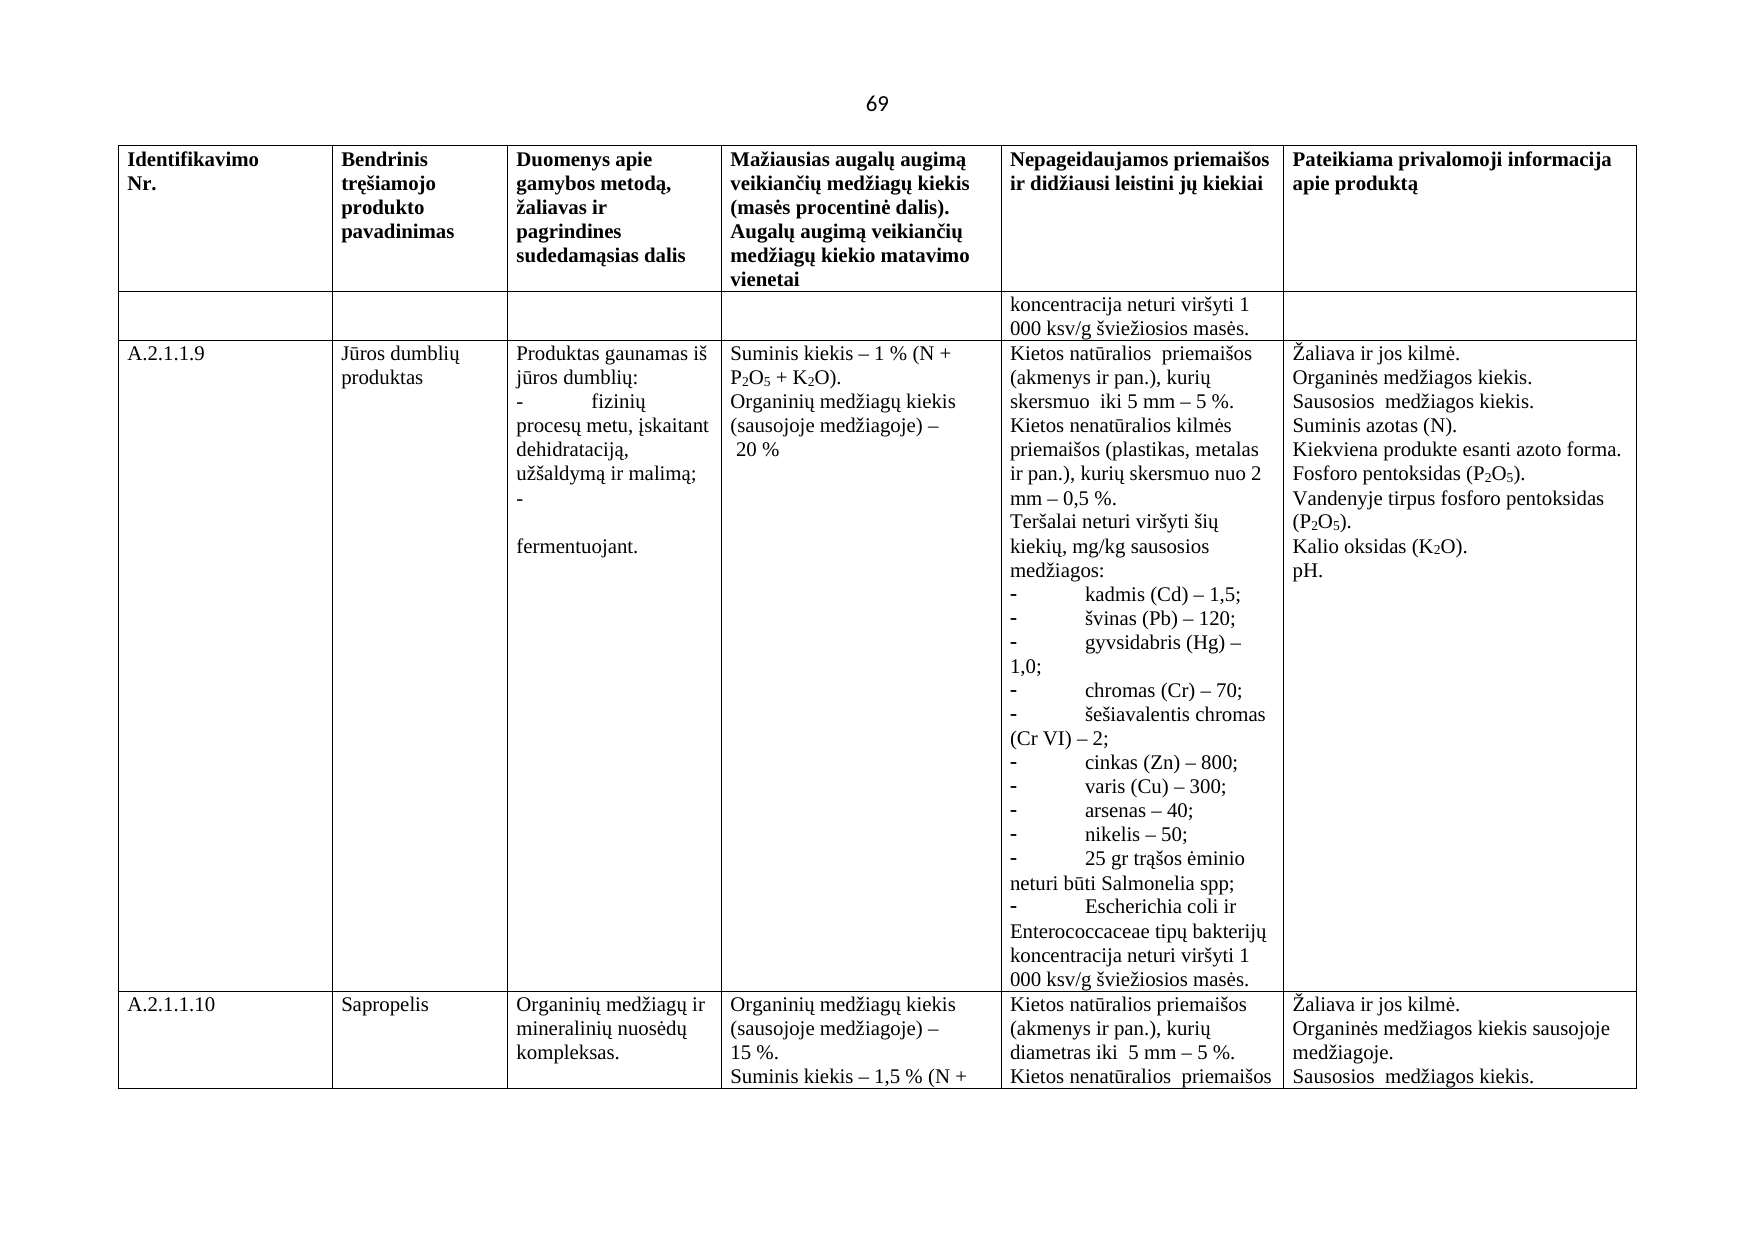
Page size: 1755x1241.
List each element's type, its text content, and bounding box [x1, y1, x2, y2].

table_cell [722, 292, 1001, 340]
table_header Identifikavimo Nr. [119, 146, 332, 291]
table_cell Organinių medžiagų ir mineralinių nuosėdų kompleksas. [508, 992, 721, 1088]
table_header Nepageidaujamos priemaišos ir didžiausi leistini jų kiekiai [1002, 146, 1283, 291]
table_cell Žaliava ir jos kilmė. Organinės medžiagos kiekis. Sausosios medžiagos kiekis. Suminis azotas (N). Kiekviena produkte esanti azoto forma. Fosforo pentoksidas (P2O5). Vandenyje tirpus fosforo pentoksidas (P2O5). Kalio oksidas (K2O). pH. [1284, 341, 1636, 991]
table_cell Suminis kiekis – 1 % (N + P2O5 + K2O). Organinių medžiagų kiekis (sausojoje medžiagoje) – 20 % [722, 341, 1001, 991]
table_header Mažiausias augalų augimą veikiančių medžiagų kiekis (masės procentinė dalis). Augalų augimą veikiančių medžiagų kiekio matavimo vienetai [722, 146, 1001, 291]
table_cell [1284, 292, 1636, 340]
table_cell Sapropelis [333, 992, 507, 1088]
table_header Duomenys apie gamybos metodą, žaliavas ir pagrindines sudedamąsias dalis [508, 146, 721, 291]
table_cell koncentracija neturi viršyti 1 000 ksv/g šviežiosios masės. [1002, 292, 1283, 340]
table_cell A.2.1.1.10 [119, 992, 332, 1088]
table_cell Žaliava ir jos kilmė. Organinės medžiagos kiekis sausojoje medžiagoje. Sausosios medžiagos kiekis. [1284, 992, 1636, 1088]
table_cell [333, 292, 507, 340]
table_cell Organinių medžiagų kiekis (sausojoje medžiagoje) – 15 %. Suminis kiekis – 1,5 % (N + [722, 992, 1001, 1088]
table_cell Produktas gaunamas iš jūros dumblių: - fizinių procesų metu, įskaitant dehidrataciją, užšaldymą ir malimą; - fermentuojant. [508, 341, 721, 991]
table_cell Kietos natūralios priemaišos (akmenys ir pan.), kurių diametras iki 5 mm – 5 %. Kietos nenatūralios priemaišos [1002, 992, 1283, 1088]
table_cell [508, 292, 721, 340]
table_header Bendrinis tręšiamojo produkto pavadinimas [333, 146, 507, 291]
table_header Pateikiama privalomoji informacija apie produktą [1284, 146, 1636, 291]
table_cell Jūros dumblių produktas [333, 341, 507, 991]
table_cell [119, 292, 332, 340]
table_cell Kietos natūralios priemaišos (akmenys ir pan.), kurių skersmuo iki 5 mm – 5 %. Kietos nenatūralios kilmės priemaišos (plastikas, metalas ir pan.), kurių skersmuo nuo 2 mm – 0,5 %. Teršalai neturi viršyti šių kiekių, mg/kg sausosios medžiagos:  kadmis (Cd) – 1,5;  švinas (Pb) – 120;  gyvsidabris (Hg) – 1,0;  chromas (Cr) – 70;  šešiavalentis chromas (Cr VI) – 2;  cinkas (Zn) – 800;  varis (Cu) – 300;  arsenas – 40;  nikelis – 50;  25 gr trąšos ėminio neturi būti Salmonelia spp;  Escherichia coli ir Enterococcaceae tipų bakterijų koncentracija neturi viršyti 1 000 ksv/g šviežiosios masės. [1002, 341, 1283, 991]
table_cell A.2.1.1.9 [119, 341, 332, 991]
